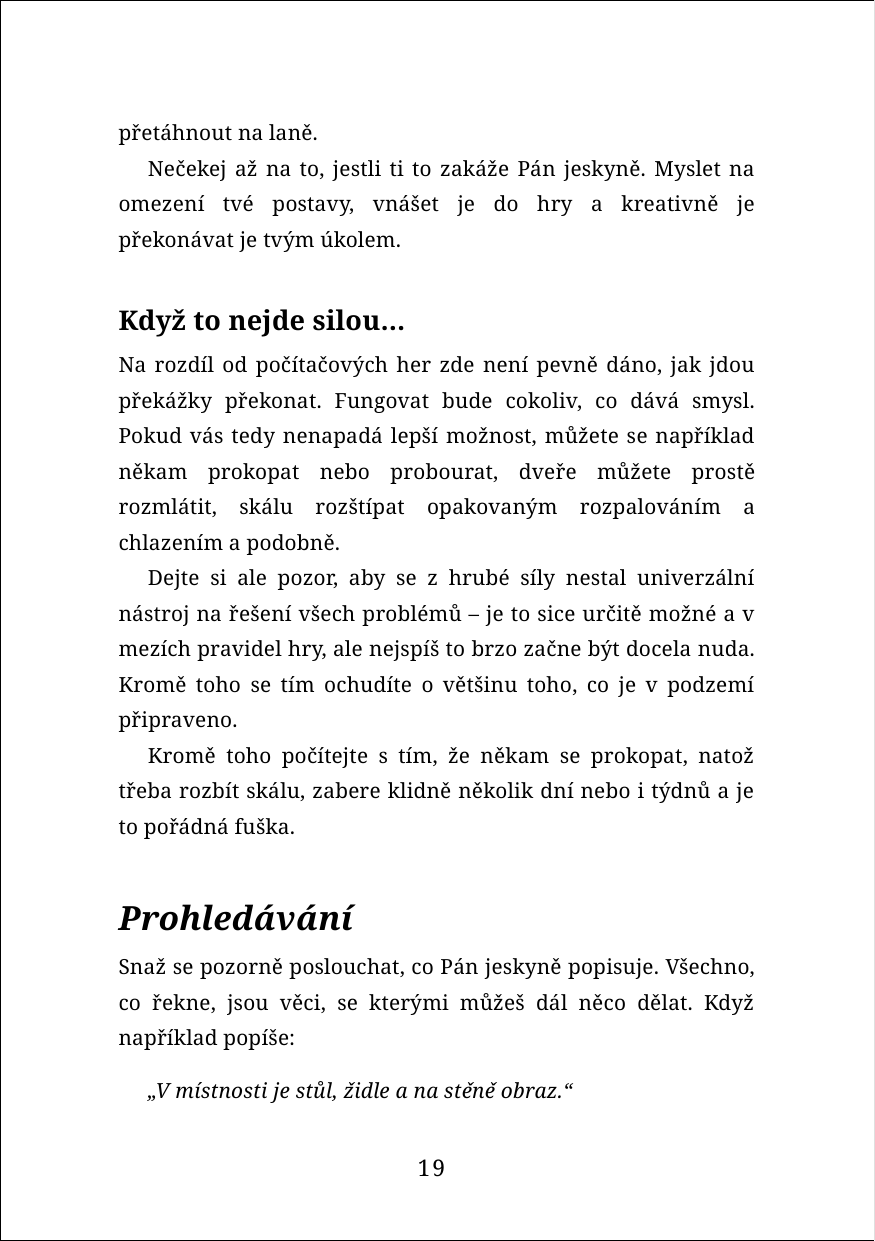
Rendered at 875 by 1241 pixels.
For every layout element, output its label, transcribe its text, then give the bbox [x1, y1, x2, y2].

text Na rozdíl od počítačových her zde není pevně dáno, jak jdou překážky překonat. Fungovat bude cokoliv, co dává smysl. Pokud vás tedy nenapadá lepší možnost, můžete se například někam prokopat nebo probourat, dveře můžete prostě rozmlátit, skálu rozštípat opakovaným rozpalováním a chlazením a podobně. Dejte si ale pozor, aby se z hrubé síly nestal univerzální nástroj na řešení všech problémů – je to sice určitě možné a v mezích pravidel hry, ale nejspíš to brzo začne být docela nuda. Kromě toho se tím ochudíte o většinu toho, co je v podzemí připraveno. Kromě toho počítejte s tím, že někam se prokopat, natož třeba rozbít skálu, zabere klidně několik dní nebo i týdnů a je to pořádná fuška. [118, 350, 756, 841]
text přetáhnout na laně. Nečekej až na to, jestli ti to zakáže Pán jeskyně. Myslet na omezení tvé postavy, vnášet je do hry a kreativně je překonávat je tvým úkolem. [118, 118, 756, 253]
subtitle Prohledávání [118, 895, 756, 940]
text „V místnosti je stůl, židle a na stěně obraz.“ [118, 1076, 756, 1105]
subtitle Když to nejde silou… [118, 302, 756, 338]
text Snaž se pozorně poslouchat, co Pán jeskyně popisuje. Všechno, co řekne, jsou věci, se kterými můžeš dál něco dělat. Když například popíše: [118, 952, 756, 1052]
